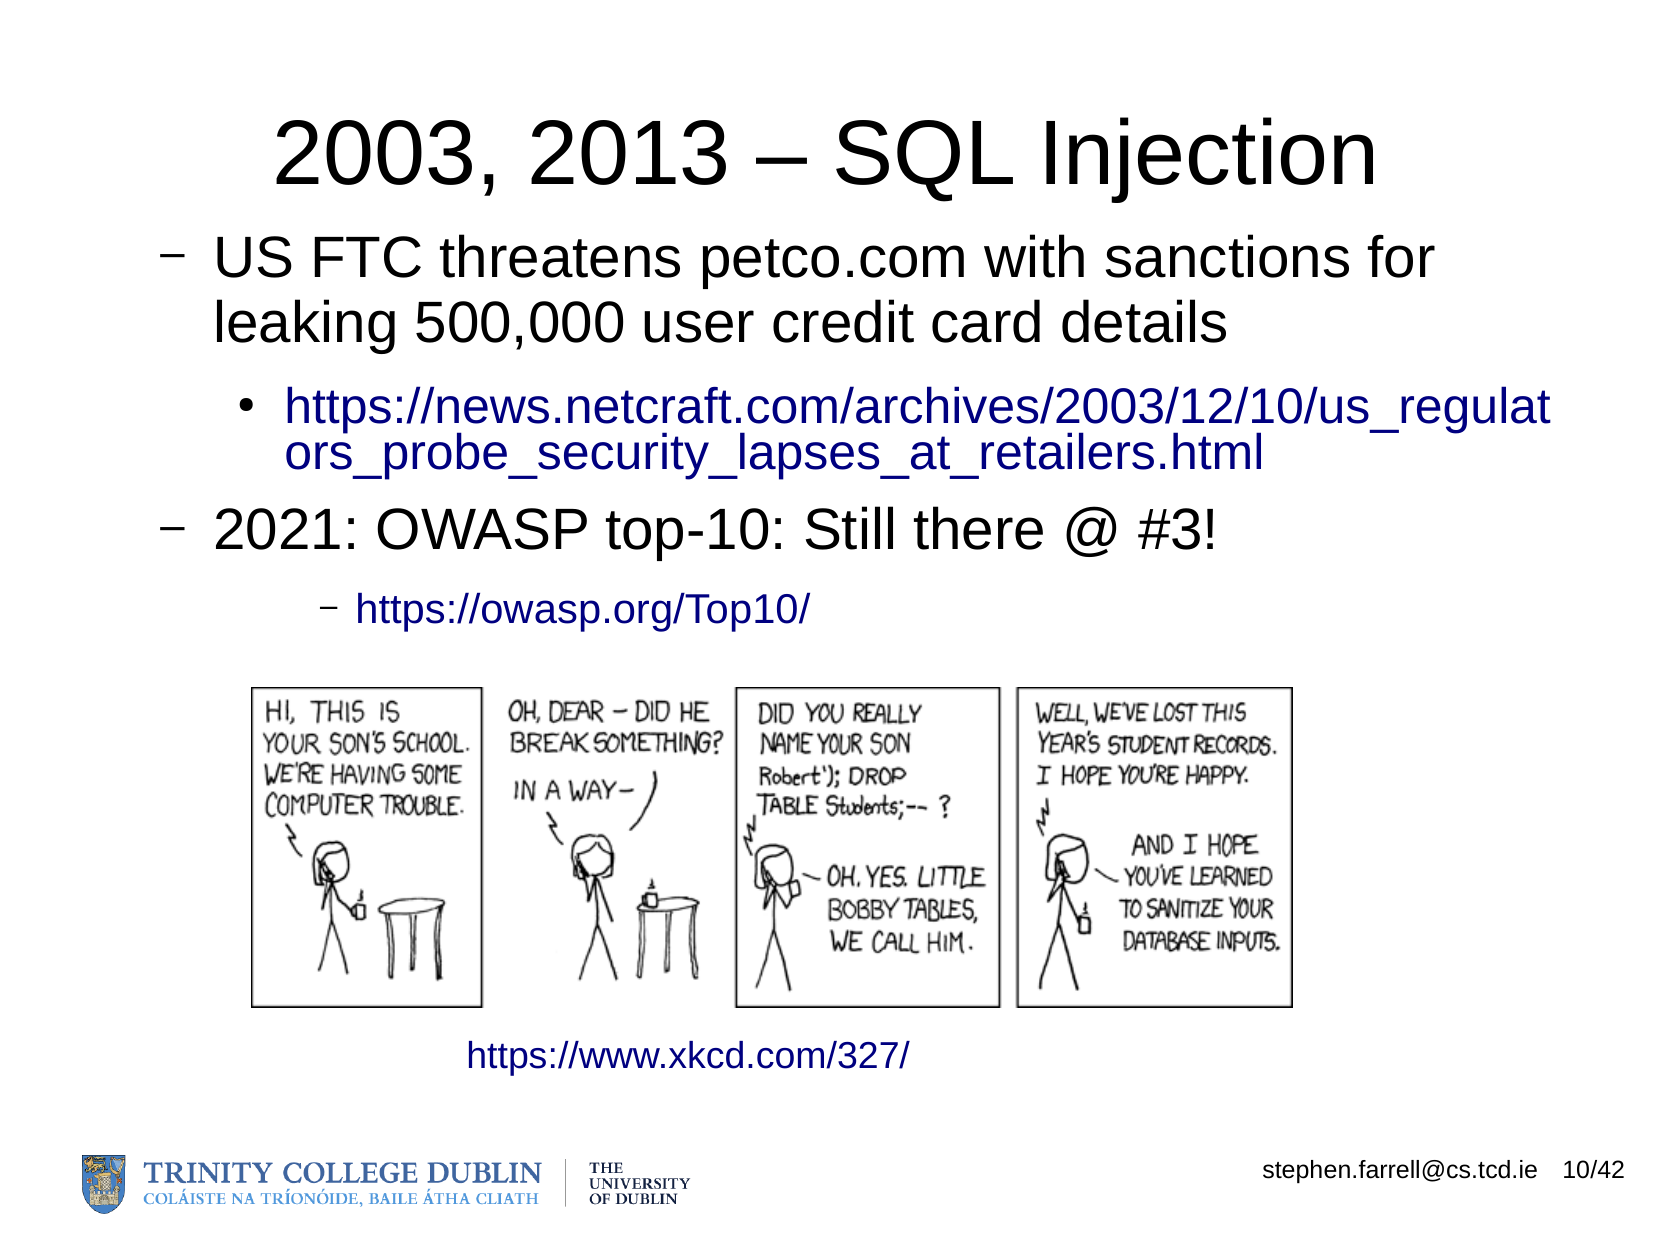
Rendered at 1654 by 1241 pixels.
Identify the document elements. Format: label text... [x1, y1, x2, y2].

text_box https://www.xkcd.com/327/ [451, 1026, 1090, 1126]
picture [251, 687, 1293, 1008]
list US FTC threatens petco.com with sanctions for leaking 500,000 user credit card details https://news.netcraft.com/archives/2003/12/10/us_regulators_probe_security_lapses_at_retailers.html 2021: OWASP top-10: Still there @ #3! https://owasp.org/Top10/ [71, 225, 1561, 751]
title 2003, 2013 – SQL Injection [82, 49, 1571, 257]
picture [82, 1155, 694, 1214]
